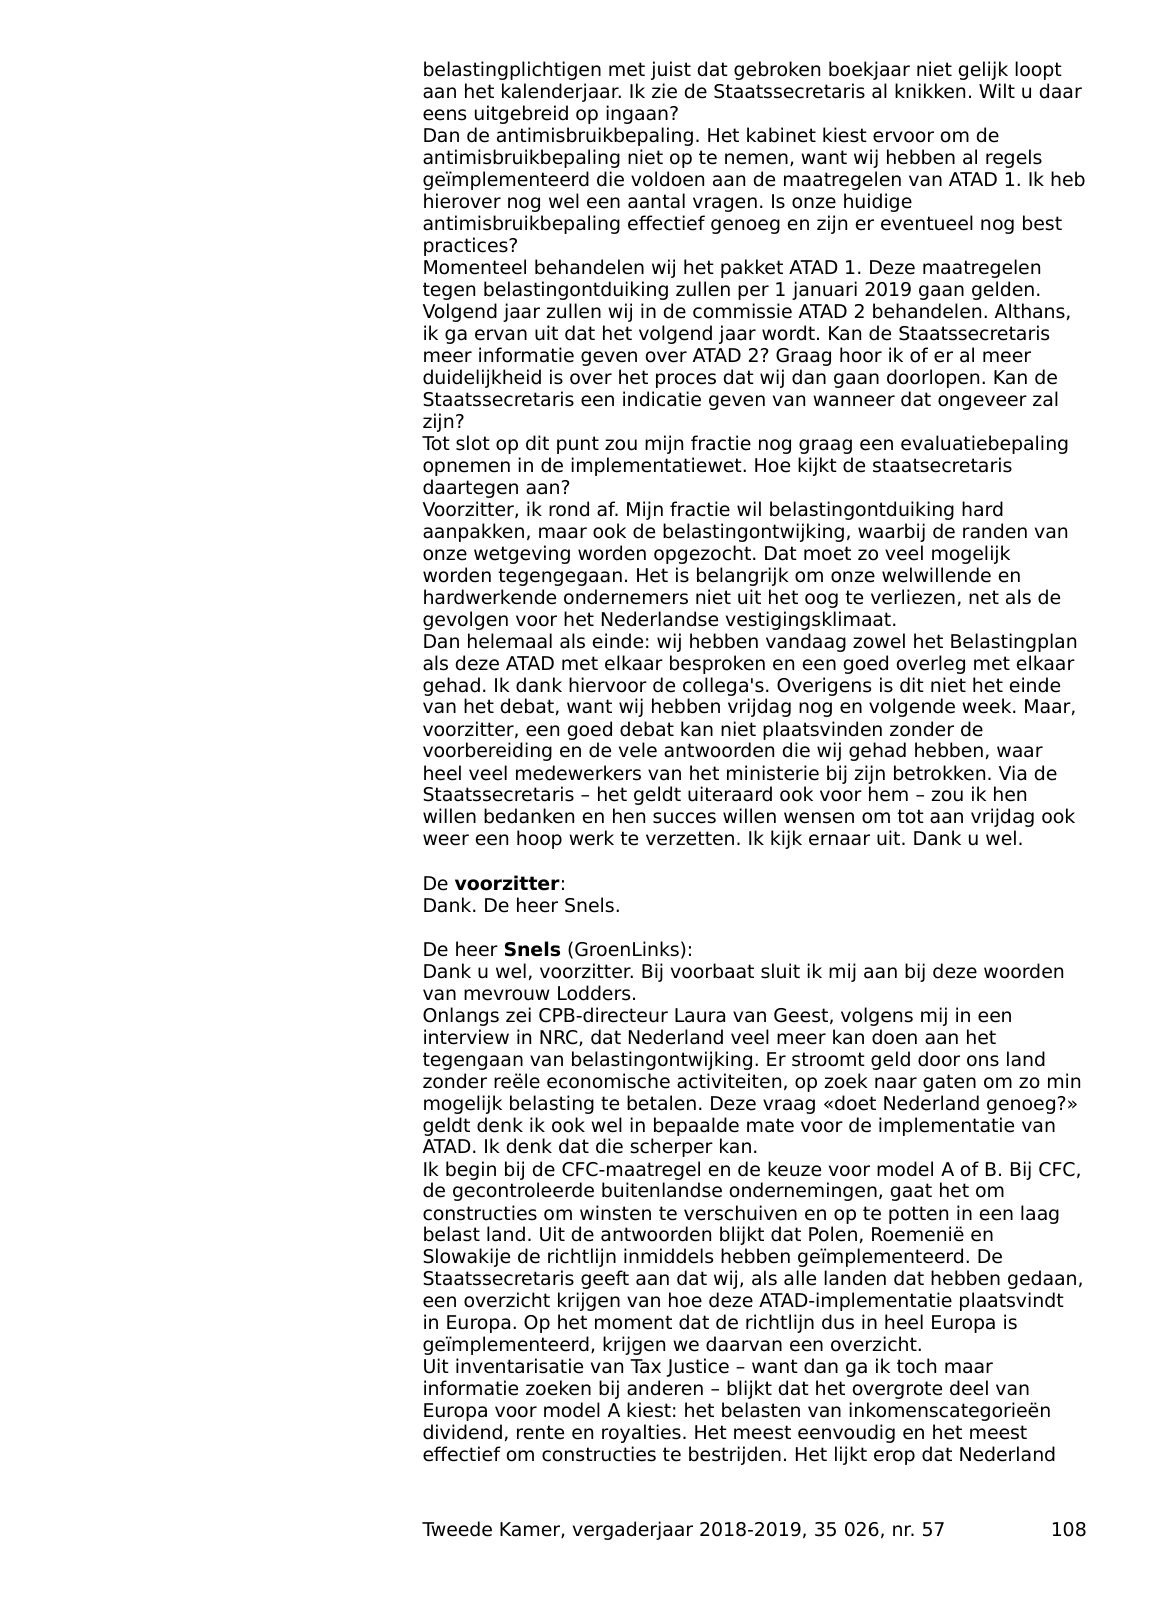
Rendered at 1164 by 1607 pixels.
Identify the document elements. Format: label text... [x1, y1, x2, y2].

text Voorzitter, ik rond af. Mijn fractie wil belastingontduiking hard aanpakken, maar ook de belastingontwijking, waarbij de randen van onze wetgeving worden opgezocht. Dat moet zo veel mogelijk worden tegengegaan. Het is belangrijk om onze welwillende en hardwerkende ondernemers niet uit het oog te verliezen, net als de gevolgen voor het Nederlandse vestigingsklimaat. [422, 499, 1087, 631]
text De voorzitter: [422, 872, 1087, 894]
text Momenteel behandelen wij het pakket ATAD 1. Deze maatregelen tegen belastingontduiking zullen per 1 januari 2019 gaan gelden. Volgend jaar zullen wij in de commissie ATAD 2 behandelen. Althans, ik ga ervan uit dat het volgend jaar wordt. Kan de Staatssecretaris meer informatie geven over ATAD 2? Graag hoor ik of er al meer duidelijkheid is over het proces dat wij dan gaan doorlopen. Kan de Staatssecretaris een indicatie geven van wanneer dat ongeveer zal zijn? [422, 257, 1087, 433]
text Ik begin bij de CFC-maatregel en de keuze voor model A of B. Bij CFC, de gecontroleerde buitenlandse ondernemingen, gaat het om constructies om winsten te verschuiven en op te potten in een laag belast land. Uit de antwoorden blijkt dat Polen, Roemenië en Slowakije de richtlijn inmiddels hebben geïmplementeerd. De Staatssecretaris geeft aan dat wij, als alle landen dat hebben gedaan, een overzicht krijgen van hoe deze ATAD-implementatie plaatsvindt in Europa. Op het moment dat de richtlijn dus in heel Europa is geïmplementeerd, krijgen we daarvan een overzicht. [422, 1158, 1087, 1356]
text Tot slot op dit punt zou mijn fractie nog graag een evaluatiebepaling opnemen in de implementatiewet. Hoe kijkt de staatsecretaris daartegen aan? [422, 433, 1087, 499]
text Dan de antimisbruikbepaling. Het kabinet kiest ervoor om de antimisbruikbepaling niet op te nemen, want wij hebben al regels geïmplementeerd die voldoen aan de maatregelen van ATAD 1. Ik heb hierover nog wel een aantal vragen. Is onze huidige antimisbruikbepaling effectief genoeg en zijn er eventueel nog best practices? [422, 125, 1087, 257]
text Uit inventarisatie van Tax Justice – want dan ga ik toch maar informatie zoeken bij anderen – blijkt dat het overgrote deel van Europa voor model A kiest: het belasten van inkomenscategorieën dividend, rente en royalties. Het meest eenvoudig en het meest effectief om constructies te bestrijden. Het lijkt erop dat Nederland [422, 1356, 1087, 1466]
text Dan helemaal als einde: wij hebben vandaag zowel het Belastingplan als deze ATAD met elkaar besproken en een goed overleg met elkaar gehad. Ik dank hiervoor de collega's. Overigens is dit niet het einde van het debat, want wij hebben vrijdag nog en volgende week. Maar, voorzitter, een goed debat kan niet plaatsvinden zonder de voorbereiding en de vele antwoorden die wij gehad hebben, waar heel veel medewerkers van het ministerie bij zijn betrokken. Via de Staatssecretaris – het geldt uiteraard ook voor hem – zou ik hen willen bedanken en hen succes willen wensen om tot aan vrijdag ook weer een hoop werk te verzetten. Ik kijk ernaar uit. Dank u wel. [422, 631, 1087, 850]
text belastingplichtigen met juist dat gebroken boekjaar niet gelijk loopt aan het kalenderjaar. Ik zie de Staatssecretaris al knikken. Wilt u daar eens uitgebreid op ingaan? [422, 59, 1087, 125]
text Dank u wel, voorzitter. Bij voorbaat sluit ik mij aan bij deze woorden van mevrouw Lodders. [422, 961, 1087, 1004]
text Onlangs zei CPB-directeur Laura van Geest, volgens mij in een interview in NRC, dat Nederland veel meer kan doen aan het tegengaan van belastingontwijking. Er stroomt geld door ons land zonder reële economische activiteiten, op zoek naar gaten om zo min mogelijk belasting te betalen. Deze vraag «doet Nederland genoeg?» geldt denk ik ook wel in bepaalde mate voor de implementatie van ATAD. Ik denk dat die scherper kan. [422, 1004, 1087, 1158]
text Dank. De heer Snels. [422, 894, 1087, 916]
text De heer Snels (GroenLinks): [422, 939, 1087, 961]
